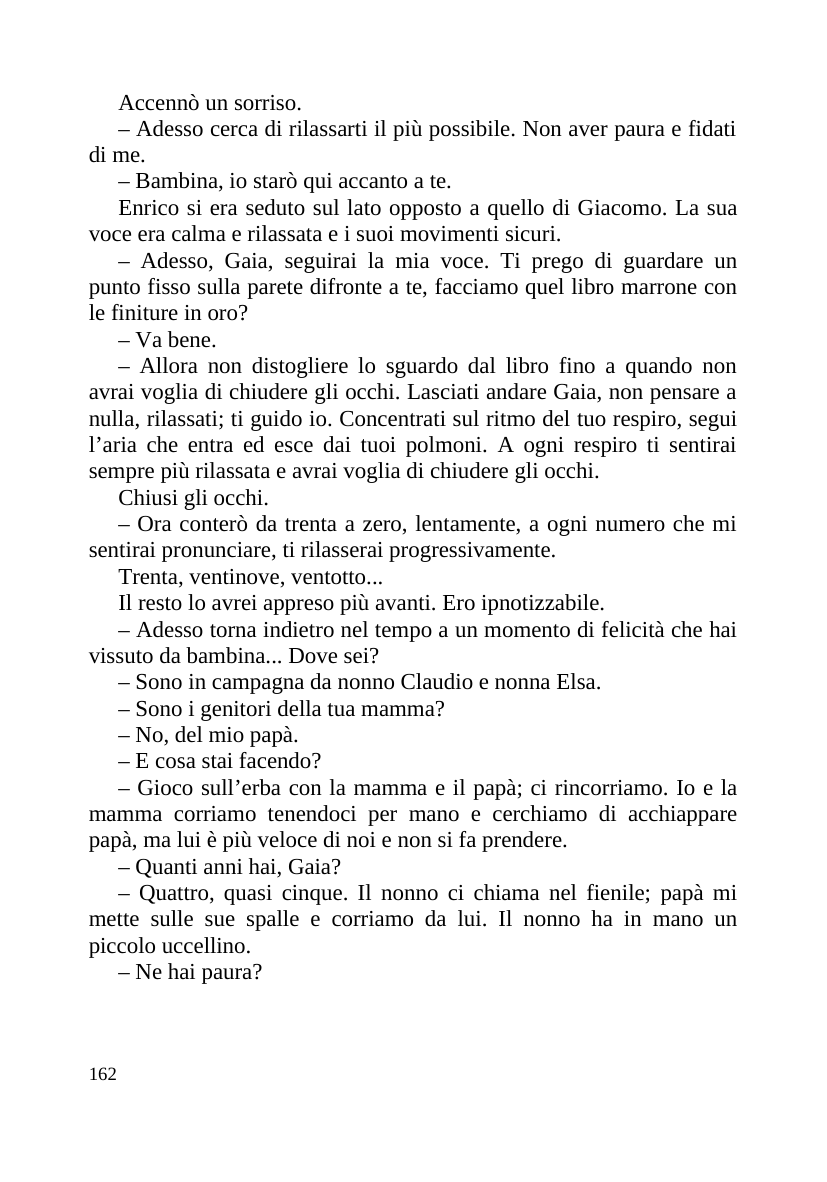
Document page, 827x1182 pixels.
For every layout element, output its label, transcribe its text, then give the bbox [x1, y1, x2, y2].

text – Quattro, quasi cinque. Il nonno ci chiama nel fienile; papà mi mette sulle sue spalle e corriamo da lui. Il nonno ha in mano un piccolo uccellino. [88, 879, 738, 958]
text – Sono i genitori della tua mamma? [88, 695, 738, 721]
text – Va bene. [88, 326, 738, 352]
text – Quanti anni hai, Gaia? [88, 853, 738, 879]
text – Adesso cerca di rilassarti il più possibile. Non aver paura e fidati di me. [88, 115, 738, 168]
text – Adesso torna indietro nel tempo a un momento di felicità che hai vissuto da bambina... Dove sei? [88, 616, 738, 668]
text – Bambina, io starò qui accanto a te. [88, 168, 738, 194]
text – Ora conterò da trenta a zero, lentamente, a ogni numero che mi sentirai pronunciare, ti rilasserai progressivamente. [88, 510, 738, 563]
text Accennò un sorriso. [88, 88, 738, 115]
text – Gioco sull’erba con la mamma e il papà; ci rincorriamo. Io e la mamma corriamo tenendoci per mano e cerchiamo di acchiappare papà, ma lui è più veloce di noi e non si fa prendere. [88, 774, 738, 853]
text Chiusi gli occhi. [88, 484, 738, 510]
text Il resto lo avrei appreso più avanti. Ero ipnotizzabile. [88, 589, 738, 616]
text – Allora non distogliere lo sguardo dal libro fino a quando non avrai voglia di chiudere gli occhi. Lasciati andare Gaia, non pensare a nulla, rilassati; ti guido io. Concentrati sul ritmo del tuo respiro, segui l’aria che entra ed esce dai tuoi polmoni. A ogni respiro ti sentirai sempre più rilassata e avrai voglia di chiudere gli occhi. [88, 352, 738, 484]
text – Sono in campagna da nonno Claudio e nonna Elsa. [88, 668, 738, 695]
text – No, del mio papà. [88, 721, 738, 747]
text – Ne hai paura? [88, 958, 738, 984]
text – E cosa stai facendo? [88, 747, 738, 774]
text Trenta, ventinove, ventotto... [88, 563, 738, 589]
text – Adesso, Gaia, seguirai la mia voce. Ti prego di guardare un punto fisso sulla parete difronte a te, facciamo quel libro marrone con le finiture in oro? [88, 247, 738, 326]
text Enrico si era seduto sul lato opposto a quello di Giacomo. La sua voce era calma e rilassata e i suoi movimenti sicuri. [88, 194, 738, 247]
